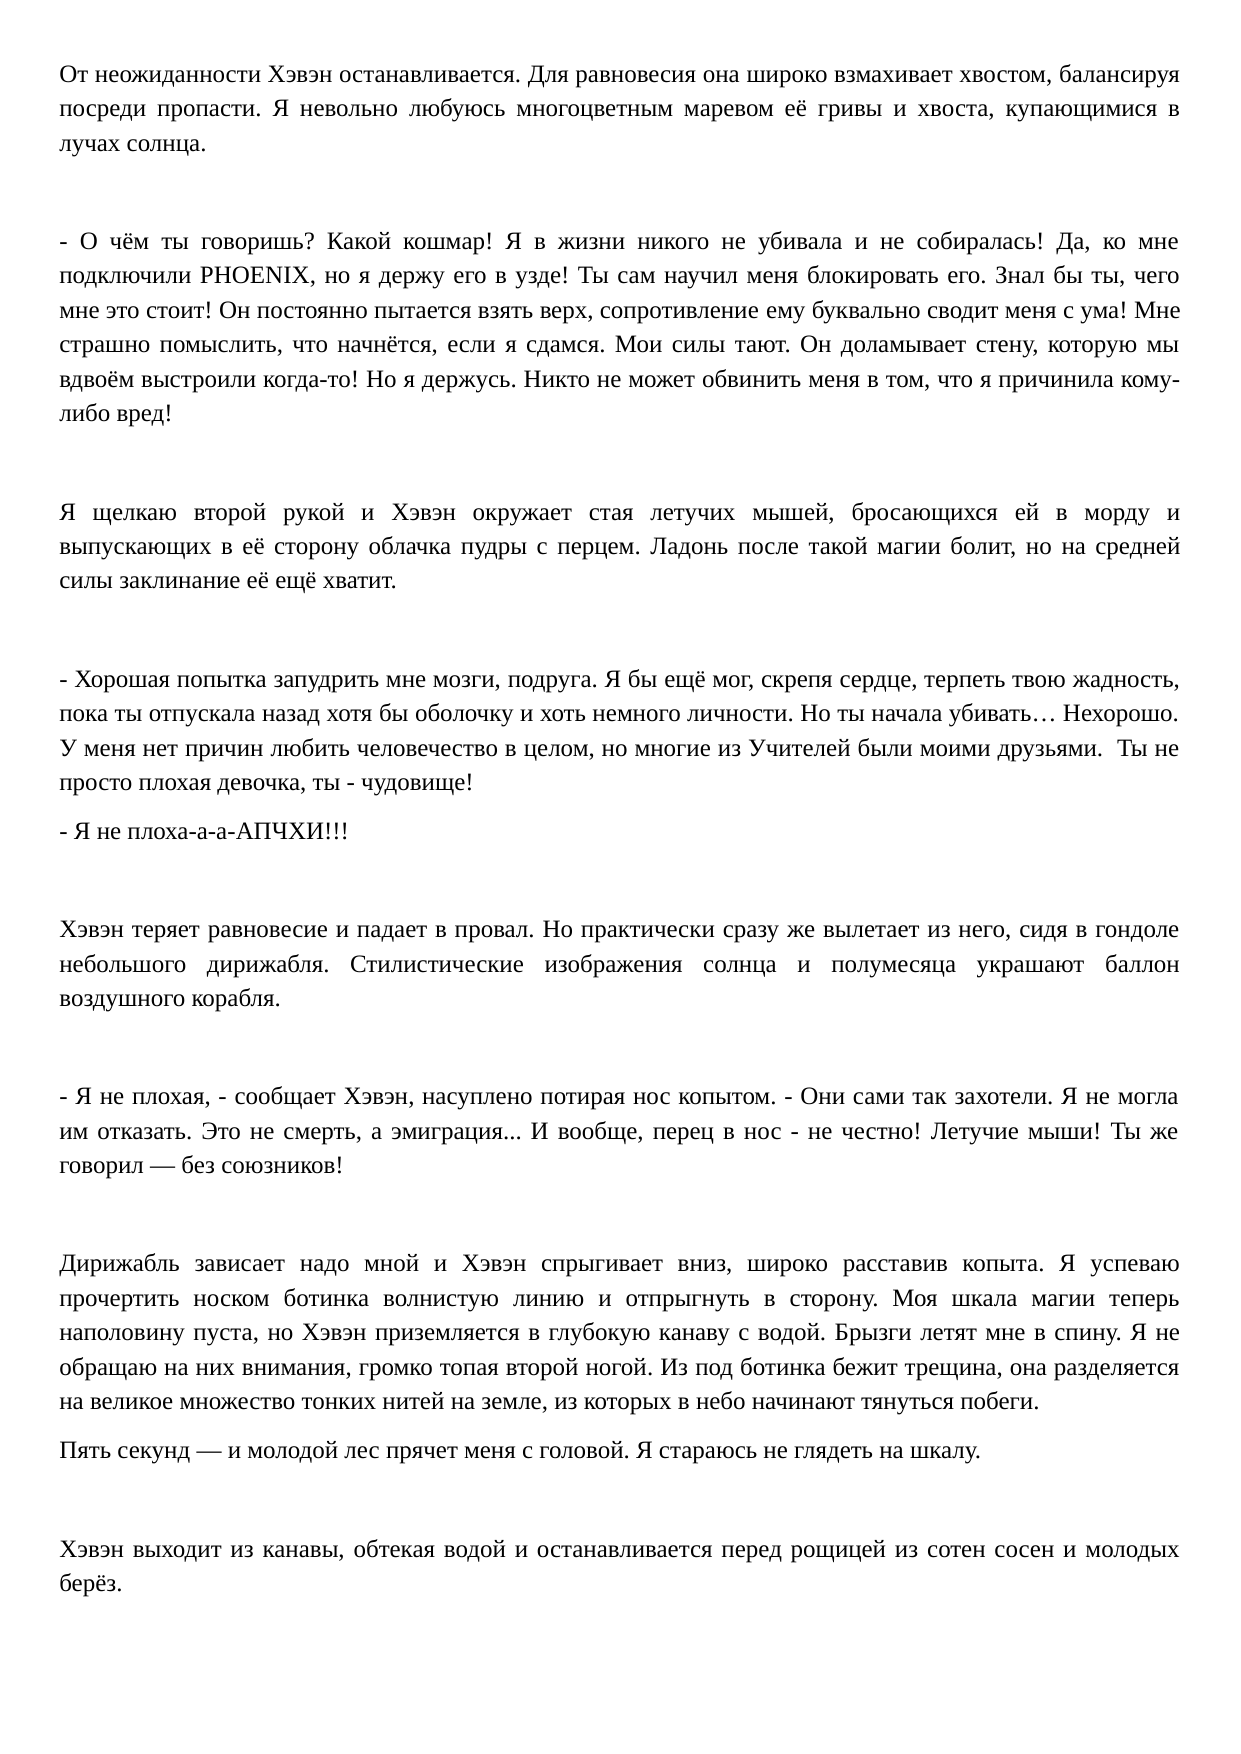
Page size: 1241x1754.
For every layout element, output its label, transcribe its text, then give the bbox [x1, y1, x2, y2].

text - Я не плохая, - сообщает Хэвэн, насуплено потирая нос копытом. - Они сами так захотели. Я не могла им отказать. Это не смерть, а эмиграция... И вообще, перец в нос - не честно! Летучие мыши! Ты же говорил — без союзников! [59, 1081, 1181, 1179]
text Хэвэн теряет равновесие и падает в провал. Но практически сразу же вылетает из него, сидя в гондоле небольшого дирижабля. Стилистические изображения солнца и полумесяца украшают баллон воздушного корабля. [59, 914, 1181, 1012]
text Я щелкаю второй рукой и Хэвэн окружает стая летучих мышей, бросающихся ей в морду и выпускающих в её сторону облачка пудры с перцем. Ладонь после такой магии болит, но на средней силы заклинание её ещё хватит. [59, 497, 1181, 594]
text - Хорошая попытка запудрить мне мозги, подруга. Я бы ещё мог, скрепя сердце, терпеть твою жадность, пока ты отпускала назад хотя бы оболочку и хоть немного личности. Но ты начала убивать… Нехорошо. У меня нет причин любить человечество в целом, но многие из Учителей были моими друзьями. Ты не просто плохая девочка, ты - чудовище! [59, 664, 1181, 796]
text Дирижабль зависает надо мной и Хэвэн спрыгивает вниз, широко расставив копыта. Я успеваю прочертить носком ботинка волнистую линию и отпрыгнуть в сторону. Моя шкала магии теперь наполовину пуста, но Хэвэн приземляется в глубокую канаву с водой. Брызги летят мне в спину. Я не обращаю на них внимания, громко топая второй ногой. Из под ботинка бежит трещина, она разделяется на великое множество тонких нитей на земле, из которых в небо начинают тянуться побеги. [59, 1248, 1181, 1415]
text Хэвэн выходит из канавы, обтекая водой и останавливается перед рощицей из сотен сосен и молодых берёз. [59, 1534, 1181, 1597]
text Пять секунд — и молодой лес прячет меня с головой. Я стараюсь не глядеть на шкалу. [59, 1436, 1181, 1464]
text От неожиданности Хэвэн останавливается. Для равновесия она широко взмахивает хвостом, балансируя посреди пропасти. Я невольно любуюсь многоцветным маревом её гривы и хвоста, купающимися в лучах солнца. [59, 59, 1181, 157]
text - О чём ты говоришь? Какой кошмар! Я в жизни никого не убивала и не собиралась! Да, ко мне подключили PHOENIX, но я держу его в узде! Ты сам научил меня блокировать его. Знал бы ты, чего мне это стоит! Он постоянно пытается взять верх, сопротивление ему буквально сводит меня с ума! Мне страшно помыслить, что начнётся, если я сдамся. Мои силы тают. Он доламывает стену, которую мы вдвоём выстроили когда-то! Но я держусь. Никто не может обвинить меня в том, что я причинила кому-либо вред! [59, 226, 1181, 427]
text - Я не плоха-а-а-АПЧХИ!!! [59, 816, 1181, 845]
